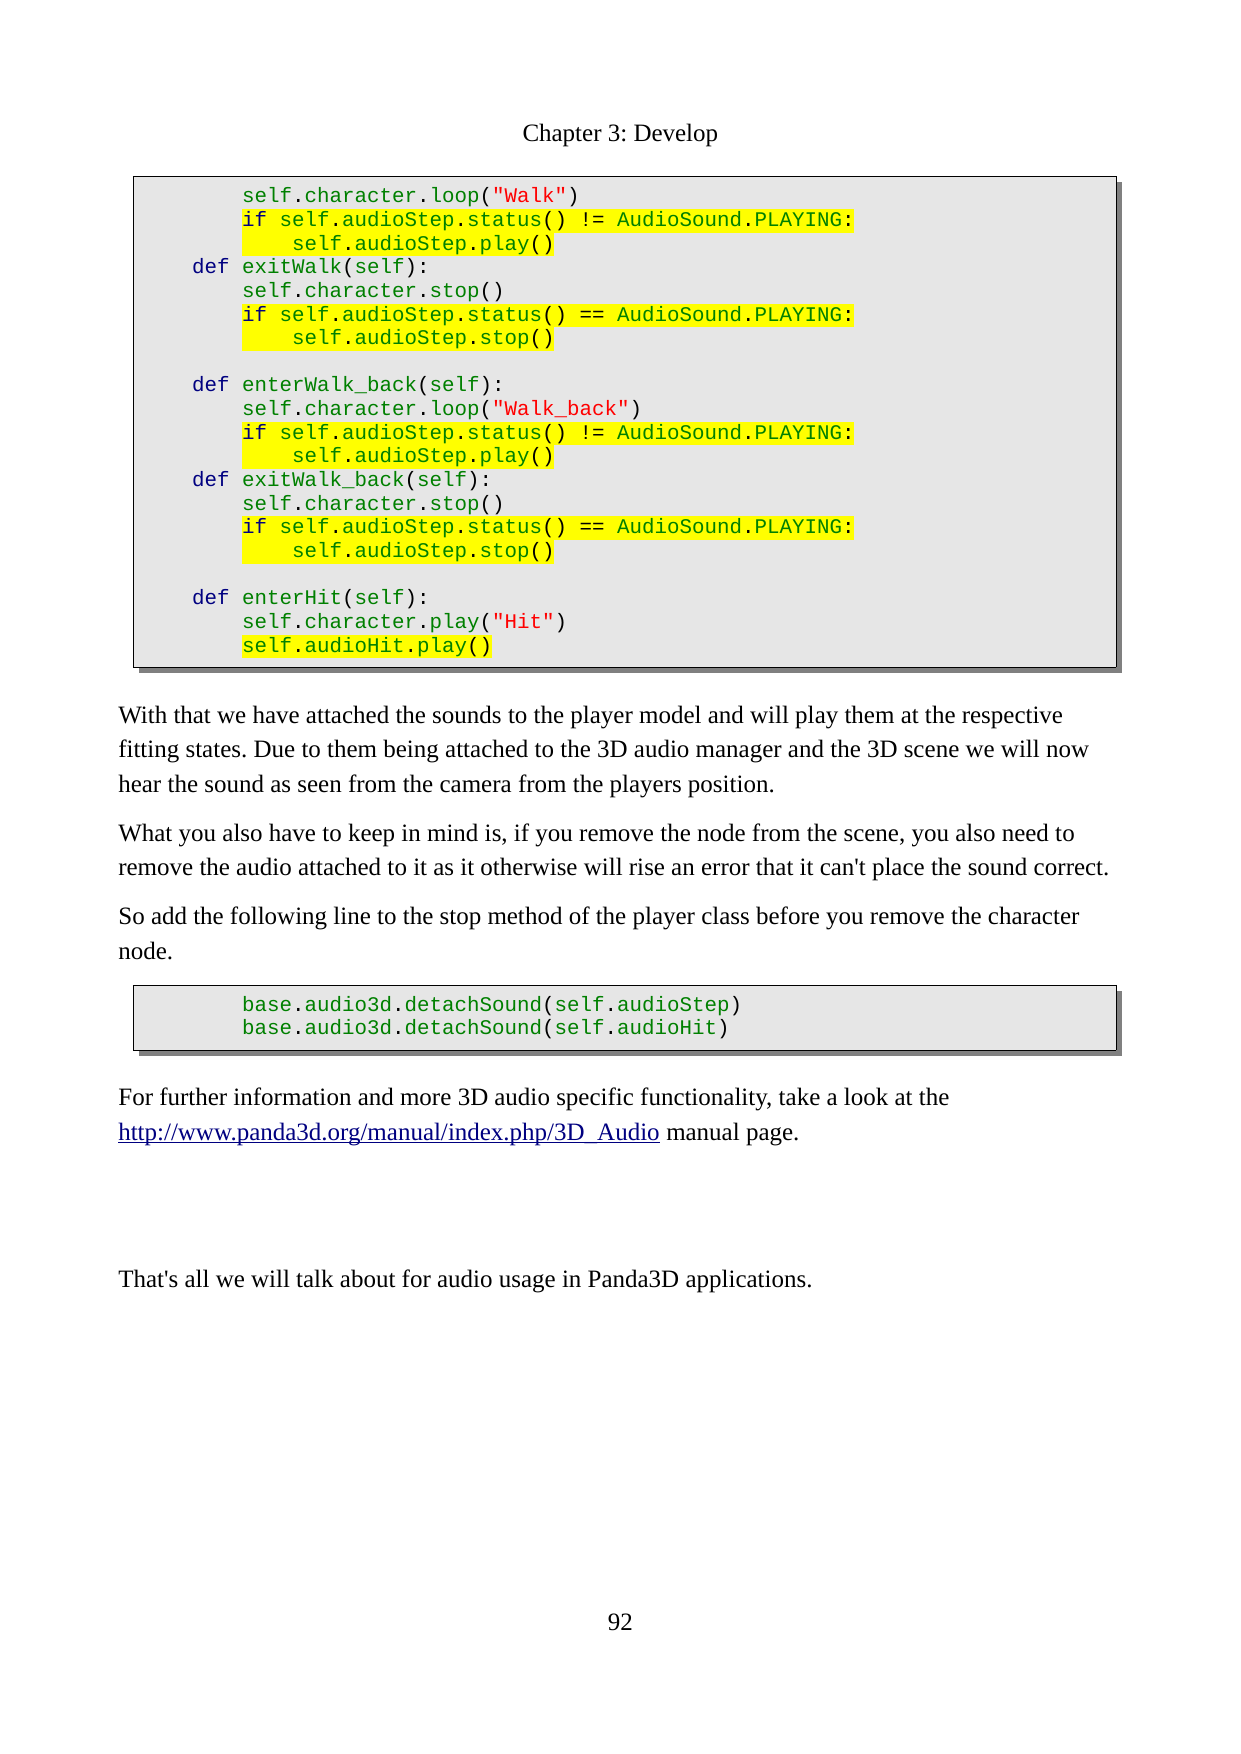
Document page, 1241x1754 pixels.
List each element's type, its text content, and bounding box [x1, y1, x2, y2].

text base.audio3d.detachSound(self.audioHit) [134, 1008, 1116, 1050]
text That's all we will talk about for audio usage in Panda3D applications. [118, 1264, 1122, 1293]
text base.audio3d.detachSound(self.audioStep) [134, 986, 1116, 1008]
text self.audioStep.play() [134, 224, 1116, 247]
text def exitWalk_back(self): [134, 460, 1116, 484]
text self.audioStep.play() [134, 436, 1116, 460]
text self.character.play("Hit") [134, 602, 1116, 626]
text def enterHit(self): [134, 578, 1116, 602]
text So add the following line to the stop method of the player class before you remove the character node. [118, 901, 1122, 964]
text if self.audioStep.status() != AudioSound.PLAYING: [134, 413, 1116, 436]
text self.audioStep.stop() [134, 318, 1116, 342]
text if self.audioStep.status() != AudioSound.PLAYING: [134, 200, 1116, 224]
text What you also have to keep in mind is, if you remove the node from the scene, you also need to remove the audio attached to it as it otherwise will rise an error that it can't place the sound correct. [118, 818, 1122, 881]
text if self.audioStep.status() == AudioSound.PLAYING: [134, 294, 1116, 318]
text self.character.loop("Walk") [134, 177, 1116, 200]
text self.character.stop() [134, 484, 1116, 507]
text For further information and more 3D audio specific functionality, take a look at the http://www.panda3d.org/manual/index.php/3D_Audio manual page. [118, 1082, 1122, 1146]
text self.audioStep.stop() [134, 531, 1116, 555]
text self.audioHit.play() [134, 626, 1116, 667]
text self.character.stop() [134, 271, 1116, 294]
text def enterWalk_back(self): [134, 366, 1116, 389]
text def exitWalk(self): [134, 247, 1116, 271]
text With that we have attached the sounds to the player model and will play them at the respective fitting states. Due to them being attached to the 3D audio manager and the 3D scene we will now hear the sound as seen from the camera from the players position. [118, 700, 1122, 797]
text if self.audioStep.status() == AudioSound.PLAYING: [134, 507, 1116, 531]
text self.character.loop("Walk_back") [134, 389, 1116, 413]
